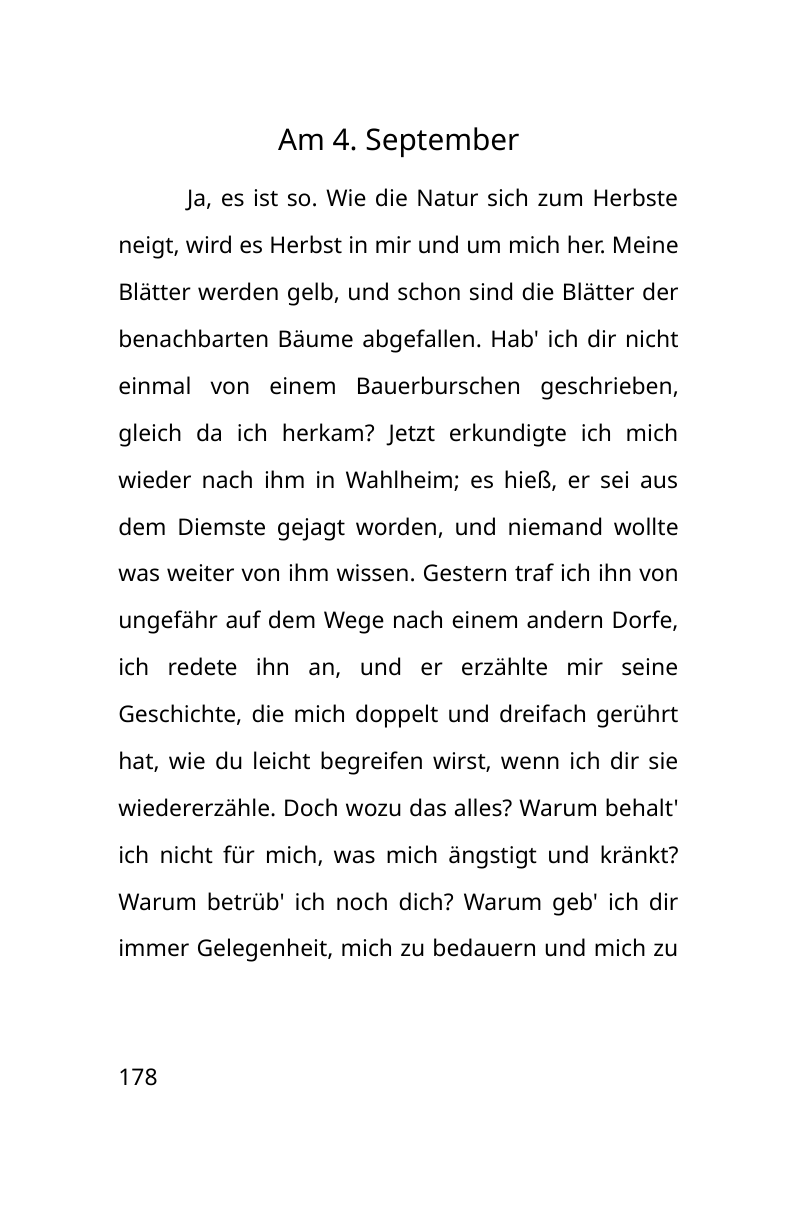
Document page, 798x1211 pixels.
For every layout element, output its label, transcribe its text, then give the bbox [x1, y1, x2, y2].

text Ja, es ist so. Wie die Natur sich zum Herbste neigt, wird es Herbst in mir und um mich her. Meine Blätter werden gelb, und schon sind die Blätter der benachbarten Bäume abgefallen. Hab' ich dir nicht einmal von einem Bauerburschen geschrieben, gleich da ich herkam? Jetzt erkundigte ich mich wieder nach ihm in Wahlheim; es hieß, er sei aus dem Diemste gejagt worden, und niemand wollte was weiter von ihm wissen. Gestern traf ich ihn von ungefähr auf dem Wege nach einem andern Dorfe, ich redete ihn an, und er erzählte mir seine Geschichte, die mich doppelt und dreifach gerührt hat, wie du leicht begreifen wirst, wenn ich dir sie wiedererzähle. Doch wozu das alles? Warum behalt' ich nicht für mich, was mich ängstigt und kränkt? Warum betrüb' ich noch dich? Warum geb' ich dir immer Gelegenheit, mich zu bedauern und mich zu [118, 182, 679, 964]
subtitle Am 4. September [118, 118, 679, 159]
